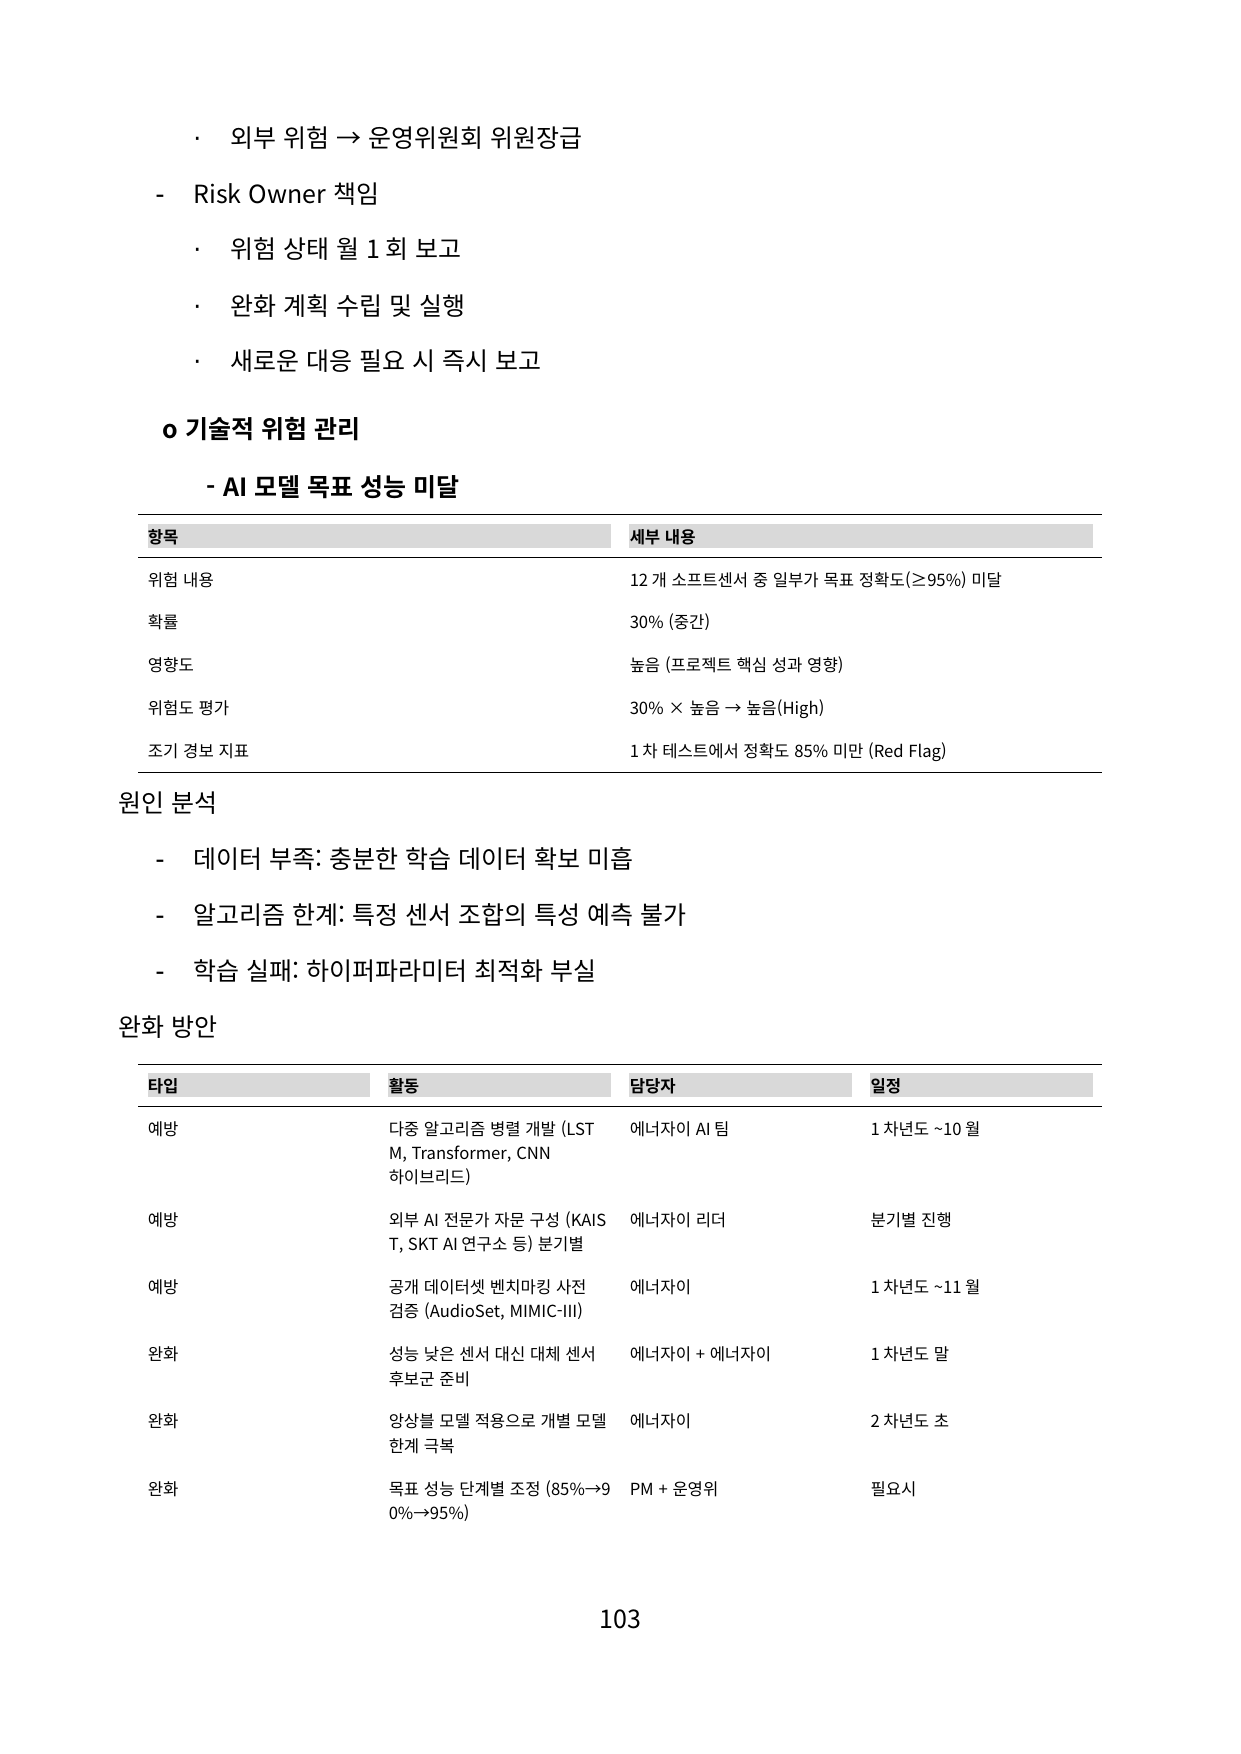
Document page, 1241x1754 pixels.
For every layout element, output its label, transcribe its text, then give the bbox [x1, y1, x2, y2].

table_header 항목 [138, 515, 620, 557]
table_cell 1차년도 ~11월 [861, 1265, 1102, 1332]
table_cell 완화 [138, 1332, 379, 1399]
table_cell 에너자이 리더 [620, 1198, 861, 1265]
list 알고리즘 한계: 특정 센서 조합의 특성 예측 불가 [156, 896, 1122, 932]
list 완화 계획 수립 및 실행 [193, 286, 1122, 322]
table_cell 예방 [138, 1198, 379, 1265]
table_cell 위험도 평가 [138, 686, 620, 729]
table_cell 영향도 [138, 643, 620, 686]
table_cell 위험 내용 [138, 558, 620, 600]
table_cell 1차 테스트에서 정확도 85% 미만 (Red Flag) [620, 729, 1102, 772]
list 학습 실패: 하이퍼파라미터 최적화 부실 [156, 952, 1122, 988]
table_cell 앙상블 모델 적용으로 개별 모델 한계 극복 [379, 1399, 620, 1466]
table_cell 확률 [138, 600, 620, 643]
table_header 세부 내용 [620, 515, 1102, 557]
table_header 담당자 [620, 1065, 861, 1106]
table_cell 30% × 높음 → 높음(High) [620, 686, 1102, 729]
table_cell 성능 낮은 센서 대신 대체 센서 후보군 준비 [379, 1332, 620, 1399]
table_header 활동 [379, 1065, 620, 1106]
table_cell 높음 (프로젝트 핵심 성과 영향) [620, 643, 1102, 686]
table_cell 예방 [138, 1107, 379, 1198]
list 위험 상태 월 1회 보고 [193, 230, 1122, 266]
table_cell 예방 [138, 1265, 379, 1332]
list 새로운 대응 필요 시 즉시 보고 [193, 342, 1122, 378]
list Risk Owner 책임 [156, 174, 1122, 210]
table_cell 에너자이 [620, 1399, 861, 1466]
table_cell 완화 [138, 1399, 379, 1466]
list 데이터 부족: 충분한 학습 데이터 확보 미흡 [156, 840, 1122, 876]
list 외부 위험 → 운영위원회 위원장급 [193, 118, 1122, 154]
subtitle o 기술적 위험 관리 [162, 409, 1122, 446]
table_cell 조기 경보 지표 [138, 729, 620, 772]
subtitle - AI 모델 목표 성능 미달 [207, 468, 1122, 504]
text 완화 방안 [118, 1007, 1122, 1044]
table_cell 필요시 [861, 1466, 1102, 1533]
table_cell 목표 성능 단계별 조정 (85%→90%→95%) [379, 1466, 620, 1533]
table_cell 분기별 진행 [861, 1198, 1102, 1265]
table_header 타입 [138, 1065, 379, 1106]
table_cell 공개 데이터셋 벤치마킹 사전 검증 (AudioSet, MIMIC-III) [379, 1265, 620, 1332]
table_cell 1차년도 ~10월 [861, 1107, 1102, 1198]
table_cell 12개 소프트센서 중 일부가 목표 정확도(≥95%) 미달 [620, 558, 1102, 600]
table_cell 에너자이 AI팀 [620, 1107, 861, 1198]
table_header 일정 [861, 1065, 1102, 1106]
text 원인 분석 [118, 784, 1122, 820]
table_cell PM + 운영위 [620, 1466, 861, 1533]
table_cell 30% (중간) [620, 600, 1102, 643]
table_cell 외부 AI 전문가 자문 구성 (KAIST, SKT AI연구소 등) 분기별 [379, 1198, 620, 1265]
table_cell 다중 알고리즘 병렬 개발 (LSTM, Transformer, CNN 하이브리드) [379, 1107, 620, 1198]
table_cell 에너자이 + 에너자이 [620, 1332, 861, 1399]
table_cell 완화 [138, 1466, 379, 1533]
table_cell 2차년도 초 [861, 1399, 1102, 1466]
table_cell 에너자이 [620, 1265, 861, 1332]
table_cell 1차년도 말 [861, 1332, 1102, 1399]
